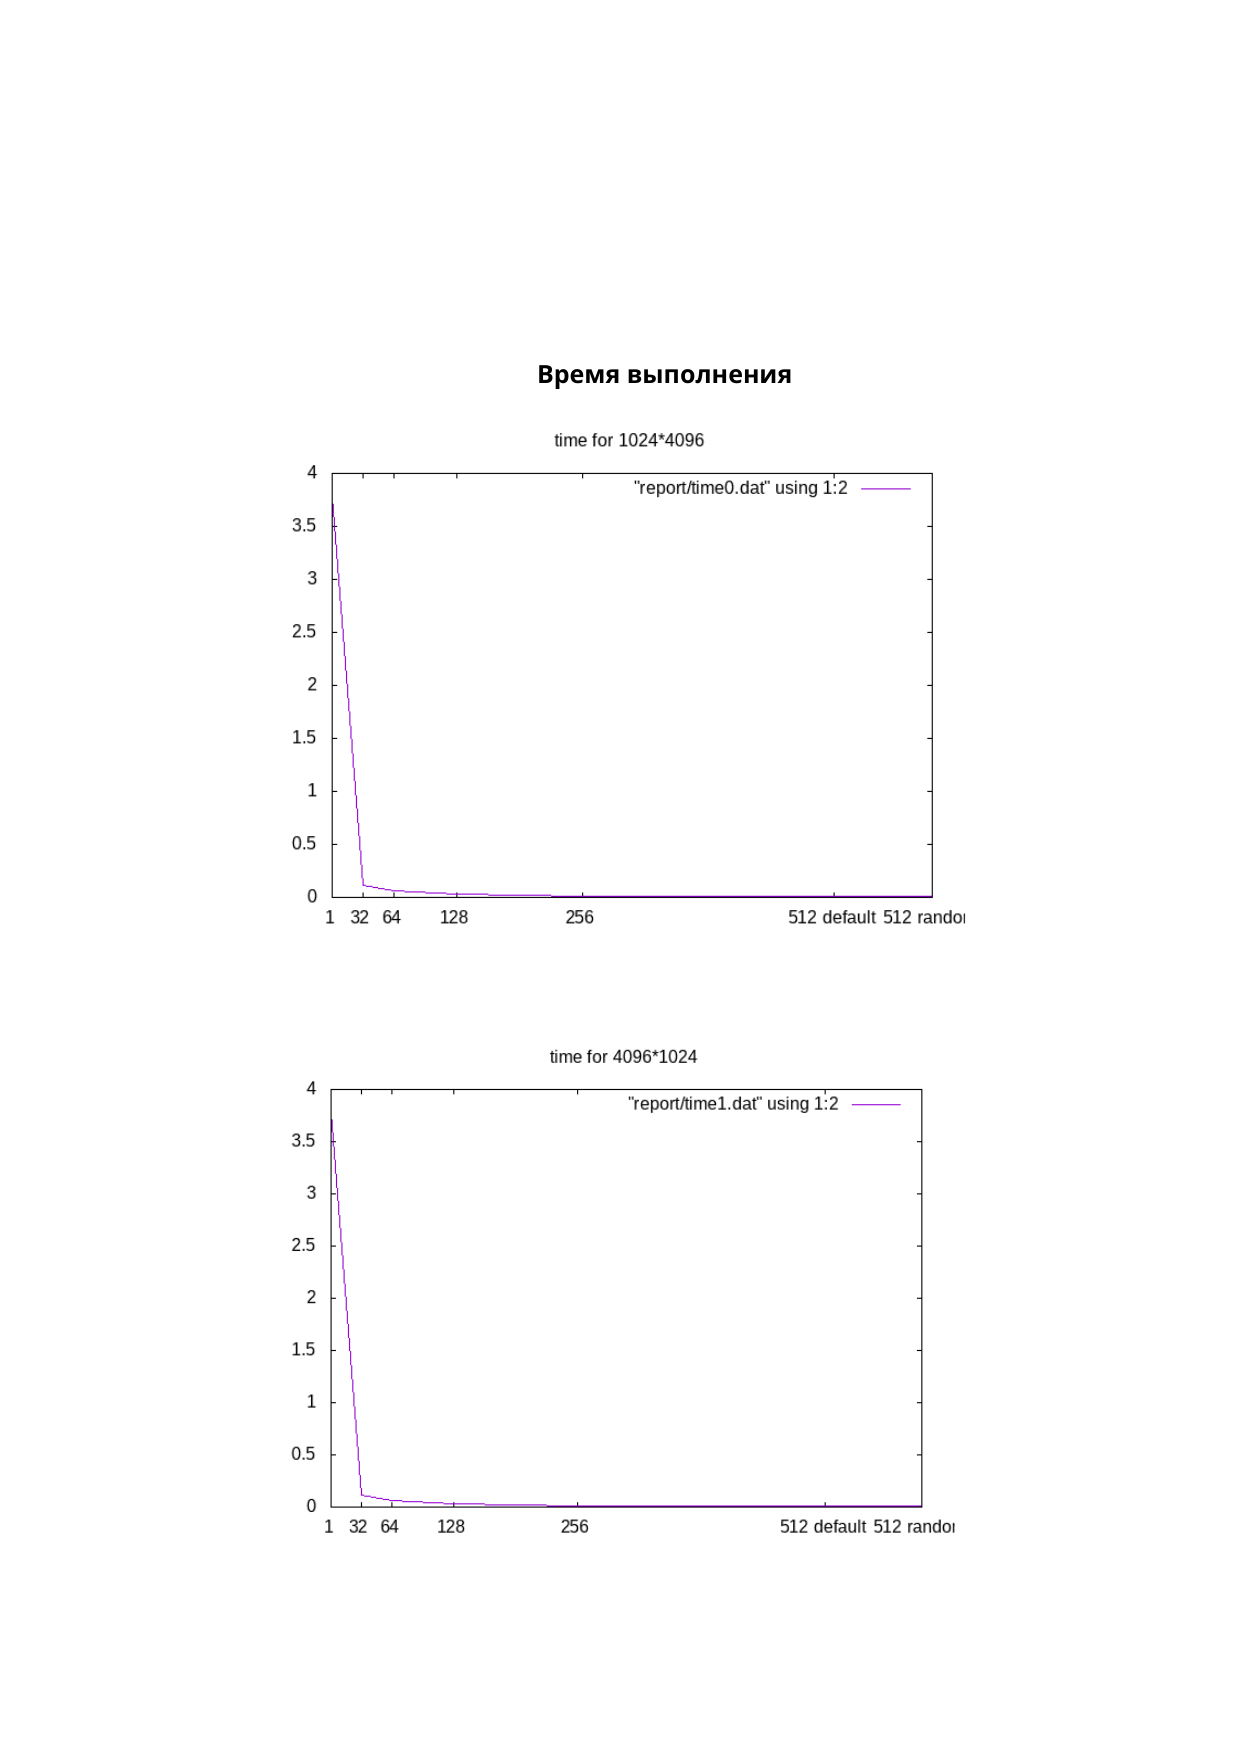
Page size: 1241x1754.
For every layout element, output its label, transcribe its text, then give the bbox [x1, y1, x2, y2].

picture [260, 1027, 955, 1549]
text Время выполнения [177, 357, 1152, 391]
picture [260, 410, 966, 940]
